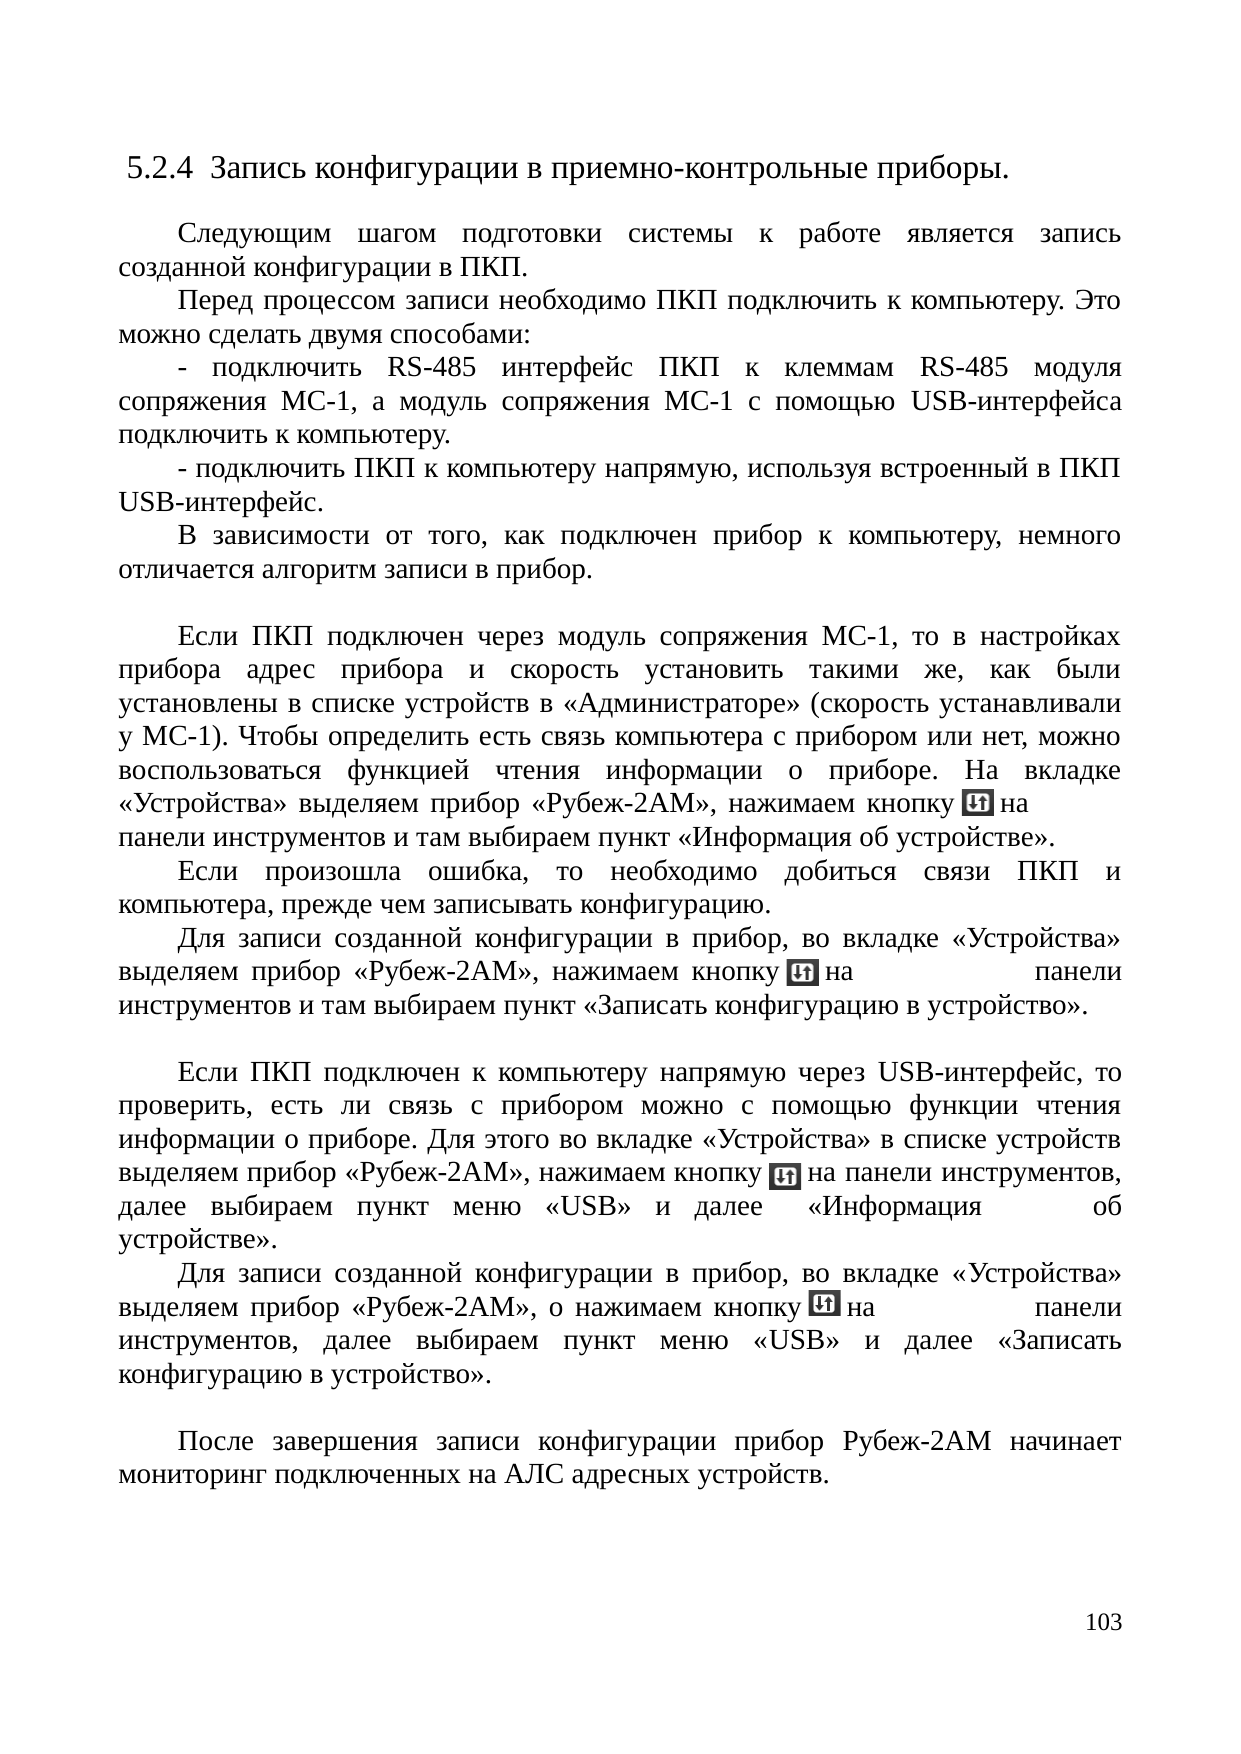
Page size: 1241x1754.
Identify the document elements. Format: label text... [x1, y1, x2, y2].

picture [786, 959, 819, 986]
text Для записи созданной конфигурации в прибор, во вкладке «Устройства» выделяем прибор «Рубеж-2АМ», нажимаем кнопку на панели инструментов и там выбираем пункт «Записать конфигурацию в устройство». [118, 920, 1122, 1020]
picture [769, 1163, 802, 1190]
picture [961, 789, 994, 816]
text Следующим шагом подготовки системы к работе является запись созданной конфигурации в ПКП. [118, 215, 1122, 282]
text Если ПКП подключен через модуль сопряжения МС-1, то в настройках прибора адрес прибора и скорость установить такими же, как были установлены в списке устройств в «Администраторе» (скорость устанавливали у МС-1). Чтобы определить есть связь компьютера с прибором или нет, можно воспользоваться функцией чтения информации о приборе. На вкладке «Устройства» выделяем прибор «Рубеж-2АМ», нажимаем кнопку на панели инструментов и там выбираем пункт «Информация об устройстве». [118, 618, 1122, 853]
text После завершения записи конфигурации прибор Рубеж-2АМ начинает мониторинг подключенных на АЛС адресных устройств. [118, 1423, 1122, 1490]
text В зависимости от того, как подключен прибор к компьютеру, немного отличается алгоритм записи в прибор. [118, 517, 1122, 584]
text Если произошла ошибка, то необходимо добиться связи ПКП и компьютера, прежде чем записывать конфигурацию. [118, 853, 1122, 920]
picture [808, 1290, 841, 1316]
subtitle Запись конфигурации в приемно-контрольные приборы. [118, 148, 1122, 186]
text Перед процессом записи необходимо ПКП подключить к компьютеру. Это можно сделать двумя способами: [118, 282, 1122, 349]
text - подключить ПКП к компьютеру напрямую, используя встроенный в ПКП USB-интерфейс. [118, 450, 1122, 517]
text Для записи созданной конфигурации в прибор, во вкладке «Устройства» выделяем прибор «Рубеж-2АМ», о нажимаем кнопку на панели инструментов, далее выбираем пункт меню «USB» и далее «Записать конфигурацию в устройство». [118, 1255, 1122, 1389]
text - подключить RS-485 интерфейс ПКП к клеммам RS-485 модуля сопряжения МС-1, а модуль сопряжения МС-1 с помощью USB-интерфейса подключить к компьютеру. [118, 349, 1122, 450]
text Если ПКП подключен к компьютеру напрямую через USB-интерфейс, то проверить, есть ли связь с прибором можно с помощью функции чтения информации о приборе. Для этого во вкладке «Устройства» в списке устройств выделяем прибор «Рубеж-2АМ», нажимаем кнопку на панели инструментов, далее выбираем пункт меню «USB» и далее «Информация об устройстве». [118, 1054, 1122, 1255]
